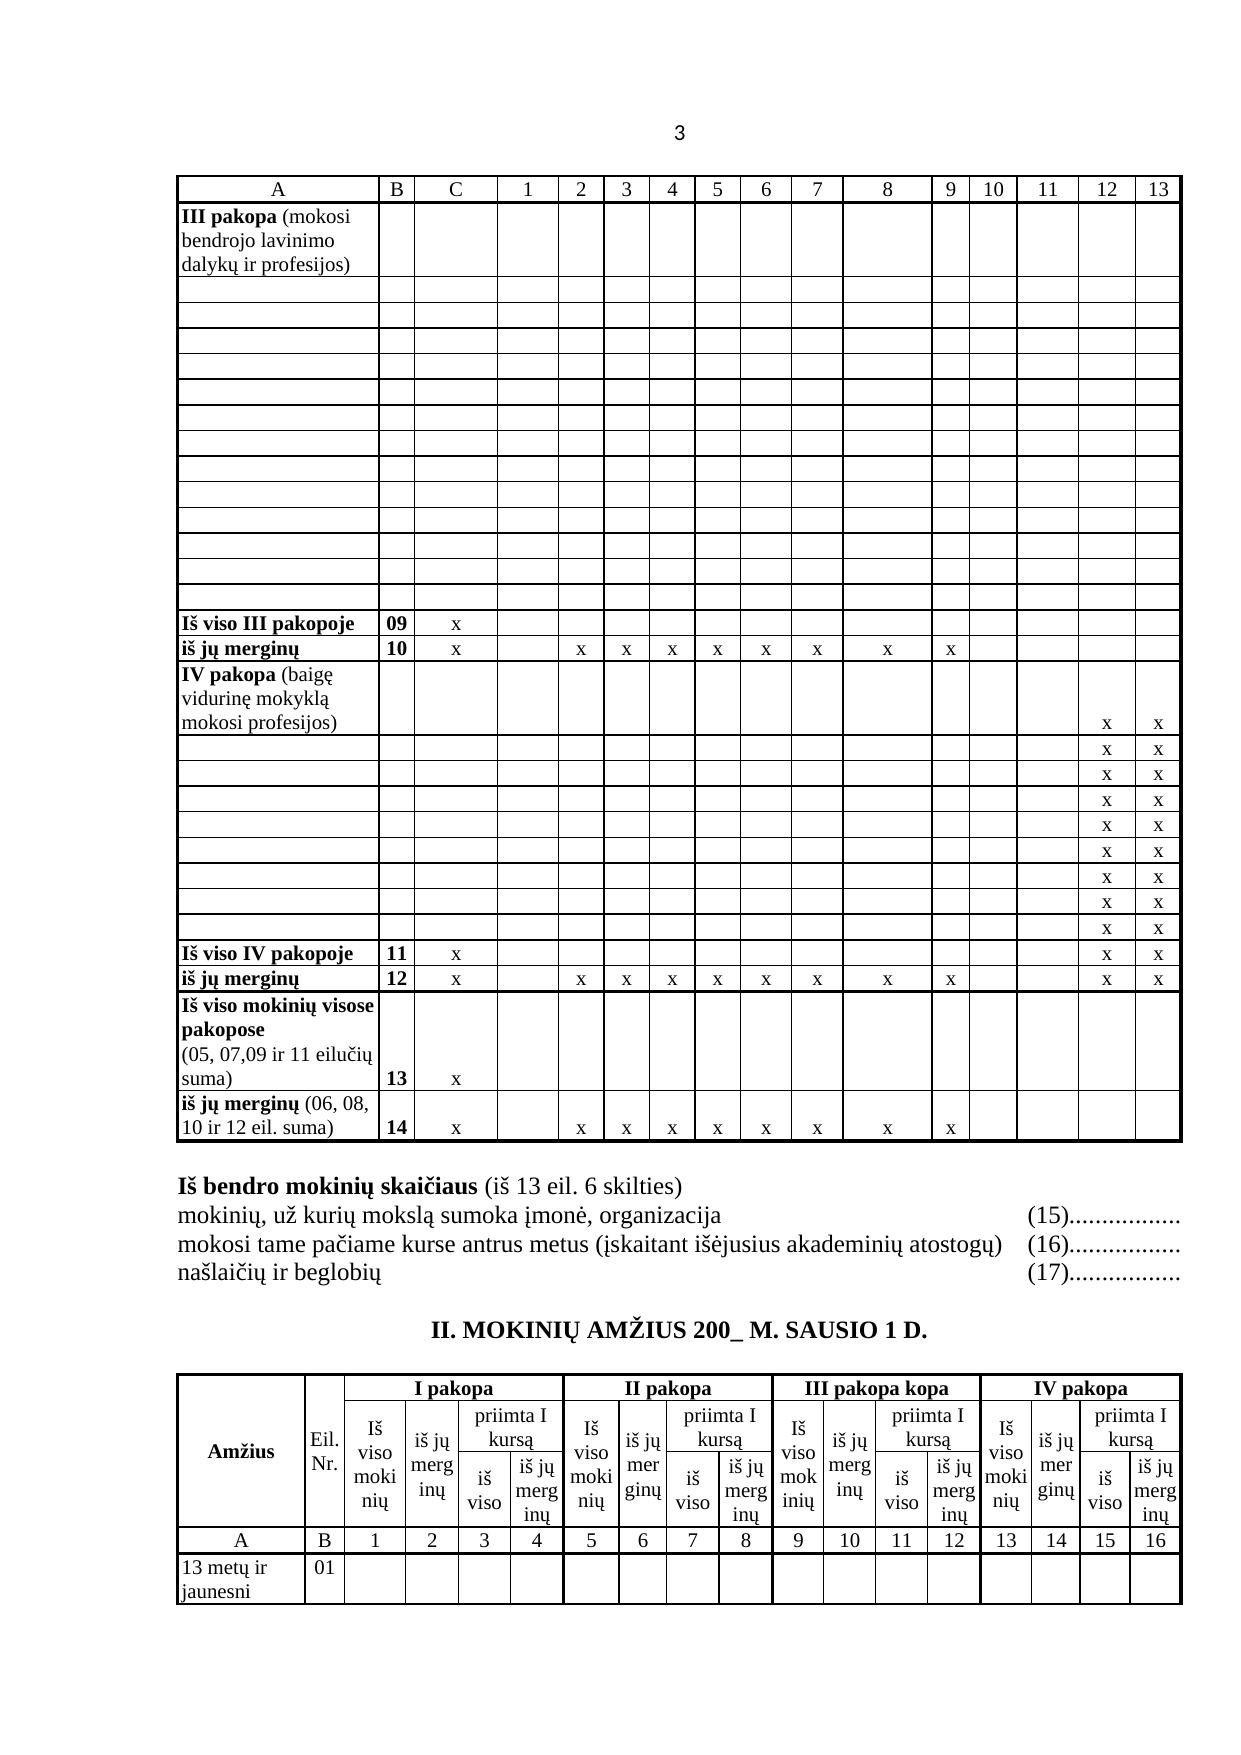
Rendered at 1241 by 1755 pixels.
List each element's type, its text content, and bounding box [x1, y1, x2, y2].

table_cell Iš viso mokinių [565, 1401, 618, 1526]
table_cell [410, 889, 414, 913]
table_cell [493, 431, 497, 455]
table_cell [645, 585, 649, 609]
table_cell [511, 1555, 562, 1603]
table_cell [493, 761, 497, 785]
table_cell [493, 889, 497, 913]
table_cell [720, 1555, 771, 1603]
table_cell [970, 611, 974, 634]
table_cell [792, 204, 842, 276]
table_cell [493, 812, 497, 836]
table_cell [970, 204, 1016, 276]
table_cell 11 [923, 1528, 927, 1552]
table_cell [970, 864, 974, 888]
table_cell [410, 431, 414, 455]
table_cell [741, 380, 745, 404]
table_cell [792, 559, 796, 583]
table_cell x [1136, 662, 1179, 734]
table_cell [459, 1555, 510, 1603]
table_cell [410, 812, 414, 836]
table_cell [965, 380, 969, 404]
table_cell 7 [714, 1528, 718, 1552]
table_cell [406, 1555, 458, 1603]
table_cell x [1131, 966, 1135, 990]
table_cell Iš viso mokinių [982, 1401, 1031, 1526]
table_cell x [415, 993, 497, 1089]
table_cell [498, 457, 502, 481]
table_cell [410, 559, 414, 583]
table_cell [1074, 761, 1078, 785]
table_cell [696, 993, 740, 1089]
table_cell [498, 636, 502, 660]
table_cell [599, 431, 603, 455]
table_cell [792, 431, 796, 455]
table_cell 10 [970, 177, 974, 201]
table_cell [970, 993, 1016, 1089]
table_cell [554, 431, 558, 455]
table_cell [965, 354, 969, 378]
table_cell [1074, 838, 1078, 862]
table_cell [498, 354, 502, 378]
table_cell [498, 329, 502, 353]
table_cell [774, 1555, 823, 1603]
table_cell [645, 559, 649, 583]
table_cell [965, 431, 969, 455]
table_cell [970, 761, 974, 785]
table_cell [787, 457, 791, 481]
table_cell [1079, 993, 1135, 1089]
table_cell [970, 431, 974, 455]
table_cell B [410, 177, 414, 201]
table_cell [1131, 611, 1135, 634]
table_cell [605, 993, 649, 1089]
table_cell [741, 838, 745, 862]
table_cell [599, 406, 603, 429]
table_cell [554, 787, 558, 811]
table_cell [1074, 915, 1078, 939]
table_cell [787, 787, 791, 811]
table_cell [970, 636, 974, 660]
table_cell x [792, 636, 796, 660]
table_cell iš jų merginų [511, 1452, 562, 1526]
table_cell [970, 277, 974, 301]
table_cell [410, 457, 414, 481]
table_cell x [736, 966, 740, 990]
table_cell [554, 585, 558, 609]
table_cell [965, 941, 969, 964]
table_cell [736, 380, 740, 404]
table_cell [554, 559, 558, 583]
table_cell 6 [662, 1528, 666, 1552]
table_cell [498, 993, 558, 1089]
table_cell 12 [1131, 177, 1135, 201]
table_cell [792, 838, 796, 862]
table_cell [645, 406, 649, 429]
table_cell [787, 482, 791, 506]
table_cell [1018, 662, 1078, 734]
table_cell [741, 585, 745, 609]
table_cell [844, 993, 931, 1089]
table_cell [498, 1091, 558, 1139]
table_cell [1074, 457, 1078, 481]
table_cell iš jų merginų [620, 1401, 666, 1526]
table_cell [645, 941, 649, 964]
text Iš bendro mokinių skaičiaus (iš 13 eil. 6 skilties) [177, 1171, 1181, 1200]
table_cell [599, 611, 603, 634]
table_cell [599, 915, 603, 939]
table_cell [498, 761, 502, 785]
table_cell [1018, 993, 1078, 1089]
table_cell [498, 204, 558, 276]
table_cell x [559, 1091, 603, 1139]
table_cell [599, 585, 603, 609]
table_cell [554, 277, 558, 301]
table_cell [741, 457, 745, 481]
table_cell [792, 611, 796, 634]
table_cell 6 [741, 177, 745, 201]
table_cell [410, 482, 414, 506]
table_cell [736, 482, 740, 506]
table_cell [1074, 941, 1078, 964]
text II. MOKINIŲ AMŽIUS 200_ M. SAUSIO 1 D. [177, 1315, 1181, 1344]
table_cell [410, 915, 414, 939]
table_cell x [792, 966, 796, 990]
table_cell [1131, 329, 1135, 353]
table_cell 3 [645, 177, 649, 201]
table_cell [933, 662, 969, 734]
table_cell [792, 482, 796, 506]
table_cell [1074, 277, 1078, 301]
table_cell [498, 380, 502, 404]
table_cell 7 [792, 177, 796, 201]
table_cell 12 [410, 966, 414, 990]
table_cell [741, 787, 745, 811]
table_cell [1074, 864, 1078, 888]
table_cell [741, 611, 745, 634]
table_cell x [1131, 941, 1135, 964]
table_cell [645, 508, 649, 532]
table_cell [1131, 431, 1135, 455]
table_cell [787, 585, 791, 609]
table_cell [498, 966, 502, 990]
table_cell [645, 915, 649, 939]
table_cell [415, 204, 497, 276]
table_cell [493, 736, 497, 759]
table_cell x [741, 966, 745, 990]
table_cell [650, 204, 694, 276]
table_cell [970, 329, 974, 353]
table_cell [1074, 889, 1078, 913]
table_cell [736, 787, 740, 811]
table_cell [554, 354, 558, 378]
table_cell [1074, 482, 1078, 506]
table_cell [554, 508, 558, 532]
table_cell [599, 354, 603, 378]
table_cell [736, 354, 740, 378]
table_cell [493, 303, 497, 327]
table_cell [741, 662, 791, 734]
table_cell [599, 761, 603, 785]
table_cell [792, 585, 796, 609]
table_cell [645, 761, 649, 785]
table_cell [1074, 406, 1078, 429]
table_cell [554, 636, 558, 660]
table_cell 13 [1027, 1528, 1031, 1552]
table_cell [1131, 534, 1135, 558]
table_cell [498, 941, 502, 964]
table_cell [1131, 482, 1135, 506]
table_cell [1074, 559, 1078, 583]
table_cell x [493, 941, 497, 964]
table_cell 5 [736, 177, 740, 201]
table_cell [1131, 508, 1135, 532]
table_cell [787, 508, 791, 532]
table_cell [498, 431, 502, 455]
table_cell [1079, 1091, 1135, 1139]
table_cell [1131, 406, 1135, 429]
table_cell [741, 761, 745, 785]
table_cell x [792, 1091, 842, 1139]
table_cell [787, 838, 791, 862]
table_cell [410, 277, 414, 301]
table_cell [736, 941, 740, 964]
table_cell [554, 889, 558, 913]
table_cell [876, 1555, 927, 1603]
table_cell [736, 534, 740, 558]
table_cell 13 [380, 993, 414, 1089]
table_cell iš viso [667, 1452, 718, 1526]
table_cell [1074, 508, 1078, 532]
table_cell [736, 736, 740, 759]
table_cell x [645, 636, 649, 660]
table_cell [498, 889, 502, 913]
table_cell 7 [667, 1528, 671, 1552]
table_cell [792, 662, 842, 734]
table_cell [1074, 787, 1078, 811]
table_cell [1018, 1091, 1078, 1139]
table_cell iš jų merginų [1131, 1452, 1179, 1526]
table_cell iš viso [459, 1452, 510, 1526]
table_cell [1131, 1555, 1179, 1603]
table_cell [787, 329, 791, 353]
table_cell x [741, 1091, 791, 1139]
table_cell [696, 662, 740, 734]
table_cell [792, 864, 796, 888]
table_cell [493, 915, 497, 939]
table_cell [493, 277, 497, 301]
table_cell 12 [928, 1528, 932, 1552]
table_cell [493, 585, 497, 609]
table_cell [965, 864, 969, 888]
table_cell [1131, 559, 1135, 583]
table_cell [498, 736, 502, 759]
table_cell [741, 559, 745, 583]
table_cell [970, 457, 974, 481]
table_cell iš jų merginų [720, 1452, 771, 1526]
table_cell [965, 611, 969, 634]
table_cell [645, 812, 649, 836]
table_cell [1131, 636, 1135, 660]
table_cell [645, 482, 649, 506]
table_cell [965, 812, 969, 836]
table_cell Iš viso mokinių [345, 1401, 405, 1526]
table_cell [741, 812, 745, 836]
table_cell [792, 761, 796, 785]
table_cell [741, 993, 791, 1089]
table_cell [1074, 380, 1078, 404]
table_cell [645, 329, 649, 353]
table_cell x [493, 636, 497, 660]
table_cell [1081, 1555, 1129, 1603]
table_cell x [605, 1091, 649, 1139]
table_cell [965, 915, 969, 939]
table_cell [599, 534, 603, 558]
table_cell [787, 864, 791, 888]
table_cell priimta I kursą [876, 1401, 979, 1451]
table_cell [933, 204, 969, 276]
table_cell x [741, 636, 745, 660]
table_cell [498, 611, 502, 634]
table_cell [498, 508, 502, 532]
table_cell [787, 915, 791, 939]
table_cell [970, 303, 974, 327]
table_cell [498, 864, 502, 888]
table_cell x [415, 1091, 497, 1139]
table_cell [1074, 966, 1078, 990]
table_cell x [1131, 736, 1135, 759]
table_cell [1131, 380, 1135, 404]
table_cell [1018, 204, 1078, 276]
table_cell [741, 508, 745, 532]
table_cell [792, 993, 842, 1089]
table_cell x [1131, 889, 1135, 913]
table_cell [599, 329, 603, 353]
table_cell [741, 204, 791, 276]
table_cell [498, 534, 502, 558]
table_cell [787, 380, 791, 404]
table_cell [645, 277, 649, 301]
table_cell [736, 864, 740, 888]
table_cell 11 [410, 941, 414, 964]
table_cell 2 [406, 1528, 410, 1552]
table_cell x [1131, 761, 1135, 785]
table_cell [1074, 303, 1078, 327]
table_cell [741, 915, 745, 939]
table_cell [792, 380, 796, 404]
table_cell 2 [599, 177, 603, 201]
table_cell [410, 761, 414, 785]
table_cell [736, 508, 740, 532]
table_header Eil. Nr. [306, 1376, 344, 1526]
table_cell [970, 812, 974, 836]
table_cell [645, 864, 649, 888]
table_cell [787, 534, 791, 558]
table_cell [1131, 277, 1135, 301]
table_cell 1 [401, 1528, 405, 1552]
table_cell x [645, 966, 649, 990]
table_cell [792, 329, 796, 353]
table_cell [645, 457, 649, 481]
table_cell [493, 329, 497, 353]
table_cell [605, 204, 649, 276]
table_cell 3 [506, 1528, 510, 1552]
table_cell [415, 662, 497, 734]
table_cell [498, 585, 502, 609]
table_cell [928, 1555, 979, 1603]
table_cell [844, 662, 931, 734]
table_cell [554, 457, 558, 481]
table_cell [741, 864, 745, 888]
table_cell [554, 761, 558, 785]
table_cell [787, 761, 791, 785]
table_cell [554, 864, 558, 888]
table_header Amžius [179, 1376, 304, 1526]
table_cell [787, 941, 791, 964]
table_cell [970, 508, 974, 532]
table_cell [792, 354, 796, 378]
table_cell [792, 915, 796, 939]
table_cell 14 [1032, 1528, 1036, 1552]
table_cell [792, 812, 796, 836]
table_cell [599, 277, 603, 301]
table_cell 9 [819, 1528, 823, 1552]
table_cell [493, 482, 497, 506]
table_cell [787, 736, 791, 759]
table_cell [970, 662, 1016, 734]
table_cell [970, 534, 974, 558]
table_cell [933, 993, 969, 1089]
table_cell B [340, 1528, 344, 1552]
table_cell [741, 941, 745, 964]
table_cell x [1131, 838, 1135, 862]
table_cell [599, 508, 603, 532]
table_cell [554, 303, 558, 327]
table_cell [493, 508, 497, 532]
table_cell 2 [454, 1528, 458, 1552]
table_cell 09 [410, 611, 414, 634]
table_cell [645, 611, 649, 634]
table_cell [554, 329, 558, 353]
table_cell x [1131, 864, 1135, 888]
table_cell [645, 431, 649, 455]
table_cell x [965, 966, 969, 990]
table_cell [493, 457, 497, 481]
table_cell [498, 559, 502, 583]
table_cell x [599, 966, 603, 990]
table_cell 6 [787, 177, 791, 201]
table_cell [1131, 303, 1135, 327]
table_cell [1131, 354, 1135, 378]
table_cell [645, 380, 649, 404]
table_cell [493, 354, 497, 378]
table_cell [970, 787, 974, 811]
table_cell 10 [824, 1528, 828, 1552]
table_cell [970, 889, 974, 913]
table_cell [1136, 1091, 1179, 1139]
table_cell [1074, 736, 1078, 759]
table_cell [554, 482, 558, 506]
table_cell [792, 736, 796, 759]
table_cell x [965, 636, 969, 660]
table_cell [970, 559, 974, 583]
text mokosi tame pačiame kurse antrus metus (įskaitant išėjusius akademinių atostogų) (16) [177, 1229, 1181, 1257]
table_cell [1136, 204, 1179, 276]
table_cell [599, 559, 603, 583]
table_cell [493, 534, 497, 558]
table_cell [554, 534, 558, 558]
table_cell [965, 559, 969, 583]
table_cell [1136, 993, 1179, 1089]
table_cell x [933, 1091, 969, 1139]
table_cell [1074, 431, 1078, 455]
table_cell [965, 838, 969, 862]
table_cell [554, 966, 558, 990]
table_cell [792, 457, 796, 481]
table_cell [498, 915, 502, 939]
table_cell iš viso [876, 1452, 927, 1526]
table_cell 01 [306, 1555, 344, 1603]
table_cell [741, 431, 745, 455]
table_cell [493, 380, 497, 404]
table_cell [498, 662, 558, 734]
table_cell [1074, 611, 1078, 634]
table_cell [410, 508, 414, 532]
table_cell [645, 534, 649, 558]
table_cell [559, 662, 603, 734]
table_cell 11 [876, 1528, 880, 1552]
table_cell [736, 329, 740, 353]
table_cell [741, 354, 745, 378]
table_cell [645, 787, 649, 811]
table_cell [345, 1555, 405, 1603]
table_cell [787, 431, 791, 455]
table_cell [965, 482, 969, 506]
table_cell [554, 838, 558, 862]
table_cell iš viso [1081, 1452, 1129, 1526]
table_cell [650, 993, 694, 1089]
table_cell [498, 277, 502, 301]
table_cell [599, 380, 603, 404]
table_cell [1074, 636, 1078, 660]
table_cell [787, 812, 791, 836]
table_cell [410, 303, 414, 327]
table_cell [965, 406, 969, 429]
table_cell [554, 611, 558, 634]
table_cell [736, 431, 740, 455]
table_cell [741, 329, 745, 353]
table_cell [696, 204, 740, 276]
table_cell [970, 1091, 1016, 1139]
table_cell [667, 1555, 718, 1603]
table_cell [498, 787, 502, 811]
table_cell [970, 585, 974, 609]
table_cell [410, 787, 414, 811]
table_cell [736, 761, 740, 785]
table_cell [982, 1555, 1031, 1603]
text našlaičių ir beglobių (17) [177, 1257, 1181, 1286]
table_cell [554, 736, 558, 759]
table_cell [410, 838, 414, 862]
table_cell [736, 457, 740, 481]
table_cell [498, 838, 502, 862]
table_cell iš jų merginų [1032, 1401, 1079, 1526]
table_cell [787, 354, 791, 378]
table_cell [620, 1555, 666, 1603]
table_cell [410, 736, 414, 759]
table_cell [792, 277, 796, 301]
table_cell [741, 736, 745, 759]
table_cell iš jų merginų [928, 1452, 979, 1526]
table_cell x [1079, 662, 1135, 734]
table_cell [965, 585, 969, 609]
table_cell x [696, 1091, 740, 1139]
table_cell [493, 559, 497, 583]
table_cell x [787, 636, 791, 660]
table_cell [970, 380, 974, 404]
table_cell 10 [871, 1528, 875, 1552]
table_cell C [493, 177, 497, 201]
table_cell [599, 457, 603, 481]
table_cell [736, 611, 740, 634]
table_cell Iš viso mokinių [774, 1401, 823, 1526]
table_cell [787, 277, 791, 301]
table_cell [1032, 1555, 1079, 1603]
table_cell [645, 838, 649, 862]
table_cell [965, 329, 969, 353]
table_cell [565, 1555, 618, 1603]
table_cell [792, 787, 796, 811]
table_cell [599, 812, 603, 836]
table_cell [493, 787, 497, 811]
table_cell [792, 534, 796, 558]
table_cell [844, 204, 931, 276]
table_cell [792, 941, 796, 964]
table_cell [410, 329, 414, 353]
table_cell [792, 406, 796, 429]
table_cell [410, 534, 414, 558]
table_cell [380, 662, 414, 734]
table_cell [736, 838, 740, 862]
table_cell x [1131, 787, 1135, 811]
table_cell [559, 204, 603, 276]
table_cell priimta I kursą [1081, 1401, 1179, 1451]
table_cell [599, 941, 603, 964]
table_cell [741, 303, 745, 327]
table_cell [599, 864, 603, 888]
table_cell [599, 787, 603, 811]
table_cell [970, 915, 974, 939]
table_cell [554, 915, 558, 939]
table_cell x [493, 966, 497, 990]
table_cell [736, 889, 740, 913]
table_cell [970, 736, 974, 759]
table_cell iš jų merginų [824, 1401, 875, 1526]
table_cell x [1131, 812, 1135, 836]
table_cell 1 [554, 177, 558, 201]
table_cell [741, 534, 745, 558]
table_cell [741, 482, 745, 506]
table_cell [498, 406, 502, 429]
table_cell [599, 482, 603, 506]
table_cell [599, 889, 603, 913]
table_cell [645, 736, 649, 759]
table_cell [965, 889, 969, 913]
table_cell [970, 941, 974, 964]
table_cell [1074, 329, 1078, 353]
table_cell [787, 406, 791, 429]
table_cell [645, 354, 649, 378]
table_cell [554, 406, 558, 429]
table_cell x [1131, 915, 1135, 939]
table_cell [965, 277, 969, 301]
table_cell [736, 585, 740, 609]
table_cell [736, 915, 740, 939]
table_cell x [599, 636, 603, 660]
table_cell [736, 277, 740, 301]
table_cell [787, 303, 791, 327]
table_cell [645, 303, 649, 327]
table_cell [645, 889, 649, 913]
table_cell [736, 559, 740, 583]
table_cell [792, 889, 796, 913]
table_cell 11 [1074, 177, 1078, 201]
table_cell [493, 864, 497, 888]
table_cell [965, 736, 969, 759]
table_cell [965, 508, 969, 532]
table_cell [650, 662, 694, 734]
table_cell [965, 787, 969, 811]
table_cell [787, 889, 791, 913]
table_cell [970, 966, 974, 990]
table_cell [410, 380, 414, 404]
table_cell [559, 993, 603, 1089]
table_cell [605, 662, 649, 734]
table_cell [1079, 204, 1135, 276]
table_cell 10 [410, 636, 414, 660]
table_cell [410, 585, 414, 609]
table_cell [554, 380, 558, 404]
table_cell [498, 303, 502, 327]
text mokinių, už kurių mokslą sumoka įmonė, organizacija (15) [177, 1200, 1181, 1229]
table_cell [1131, 585, 1135, 609]
table_cell iš jų merginų [406, 1401, 458, 1526]
table_cell 9 [965, 177, 969, 201]
table_cell [554, 812, 558, 836]
table_cell [410, 864, 414, 888]
table_cell 14 [380, 1091, 414, 1139]
table_cell [965, 534, 969, 558]
table_cell [970, 482, 974, 506]
table_cell [736, 303, 740, 327]
table_cell [736, 812, 740, 836]
table_cell [493, 406, 497, 429]
table_cell [736, 406, 740, 429]
table_cell 1 [498, 177, 502, 201]
table_cell x [844, 1091, 931, 1139]
table_cell priimta I kursą [667, 1401, 771, 1451]
table_cell [380, 204, 414, 276]
table_cell [554, 941, 558, 964]
table_cell [741, 277, 745, 301]
table_cell [498, 482, 502, 506]
table_cell [1074, 534, 1078, 558]
table_cell [965, 457, 969, 481]
table_cell [965, 761, 969, 785]
table_cell [741, 406, 745, 429]
table_cell [498, 812, 502, 836]
table_cell [792, 508, 796, 532]
table_cell [970, 406, 974, 429]
table_cell x [493, 611, 497, 634]
table_cell [410, 354, 414, 378]
table_cell [599, 303, 603, 327]
table_cell [1074, 354, 1078, 378]
table_cell x [736, 636, 740, 660]
table_cell [792, 303, 796, 327]
table_cell [787, 559, 791, 583]
table_cell priimta I kursą [459, 1401, 562, 1451]
table_cell [970, 354, 974, 378]
table_cell [493, 838, 497, 862]
table_cell [1074, 812, 1078, 836]
table_cell [410, 406, 414, 429]
table_cell [787, 611, 791, 634]
table_cell [1074, 585, 1078, 609]
table_cell [741, 889, 745, 913]
table_cell [970, 838, 974, 862]
table_cell x [787, 966, 791, 990]
table_cell [1131, 457, 1135, 481]
table_cell [965, 303, 969, 327]
table_cell [824, 1555, 875, 1603]
table_cell x [650, 1091, 694, 1139]
table_cell [599, 736, 603, 759]
table_cell [599, 838, 603, 862]
